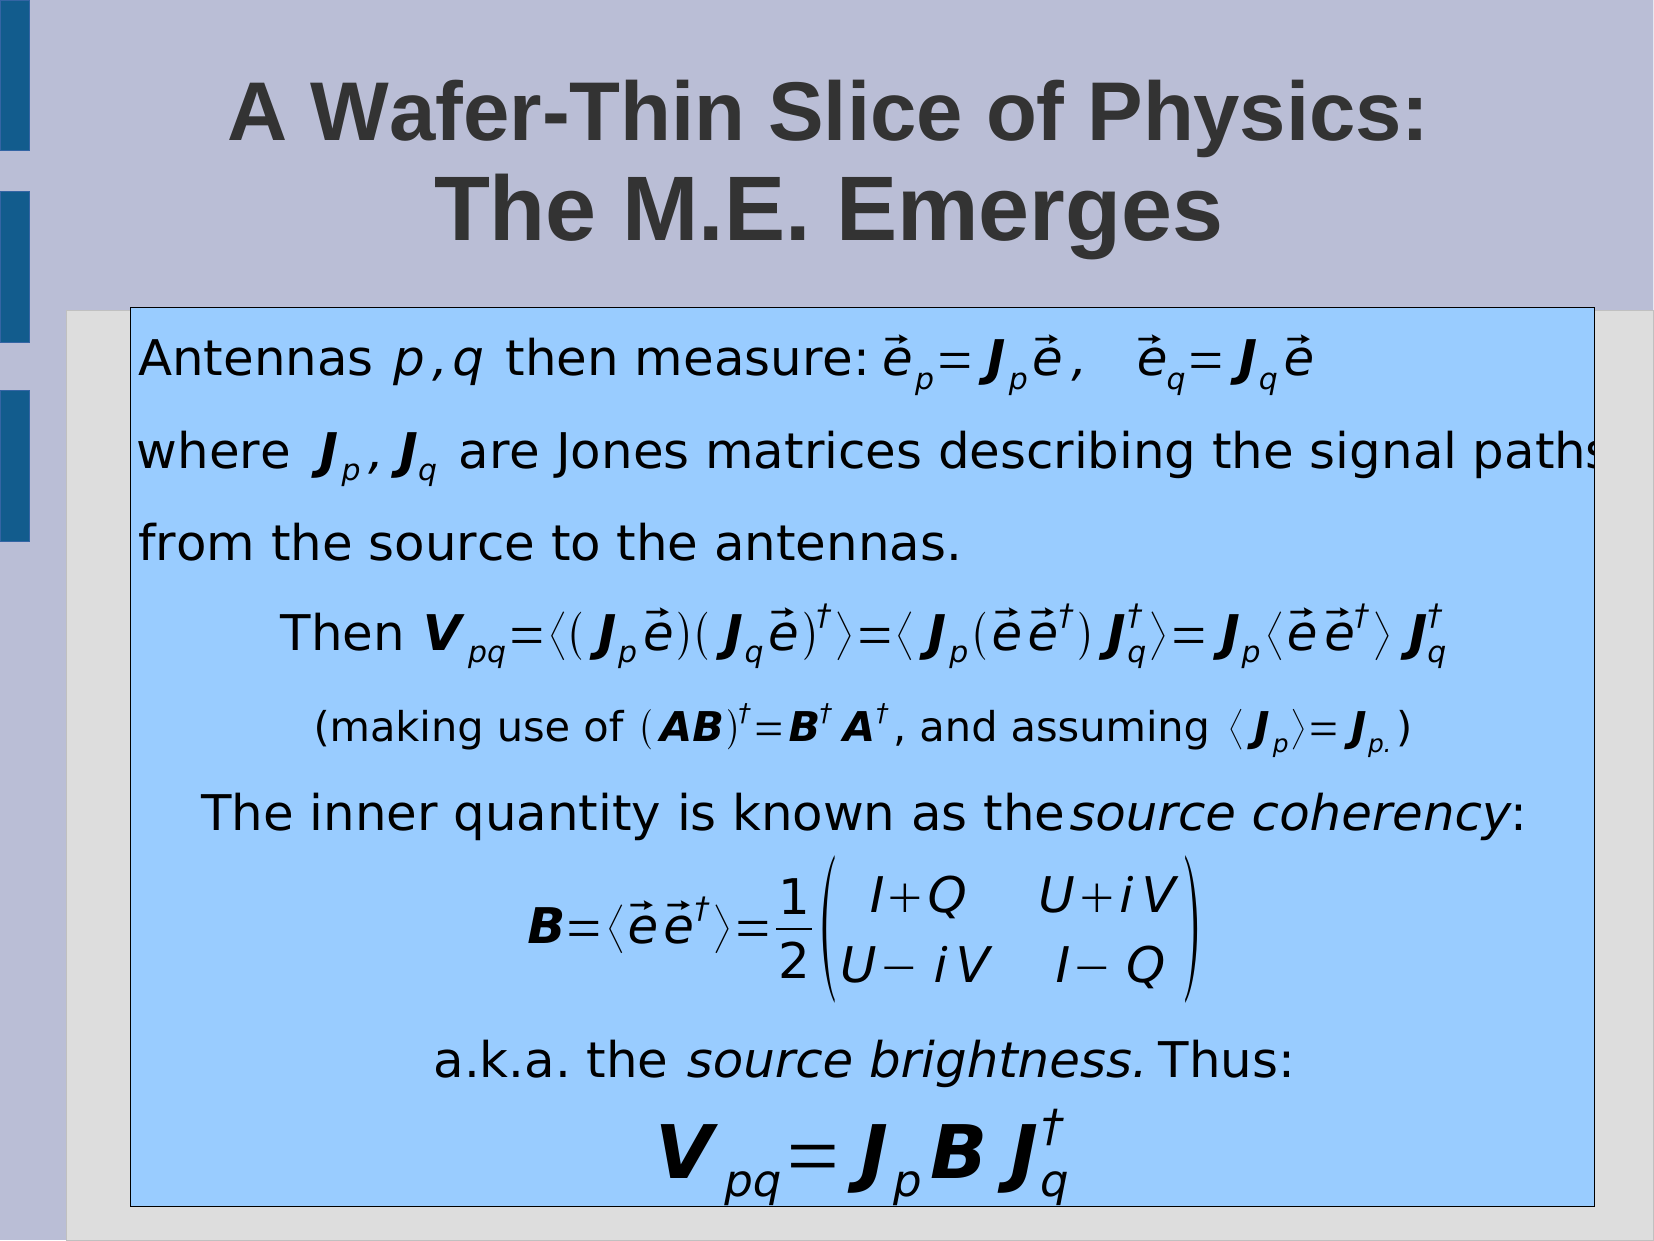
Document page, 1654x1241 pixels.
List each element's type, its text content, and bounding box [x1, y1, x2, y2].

title A Wafer-Thin Slice of Physics: The M.E. Emerges [123, 59, 1536, 267]
chart [130, 307, 1595, 1207]
